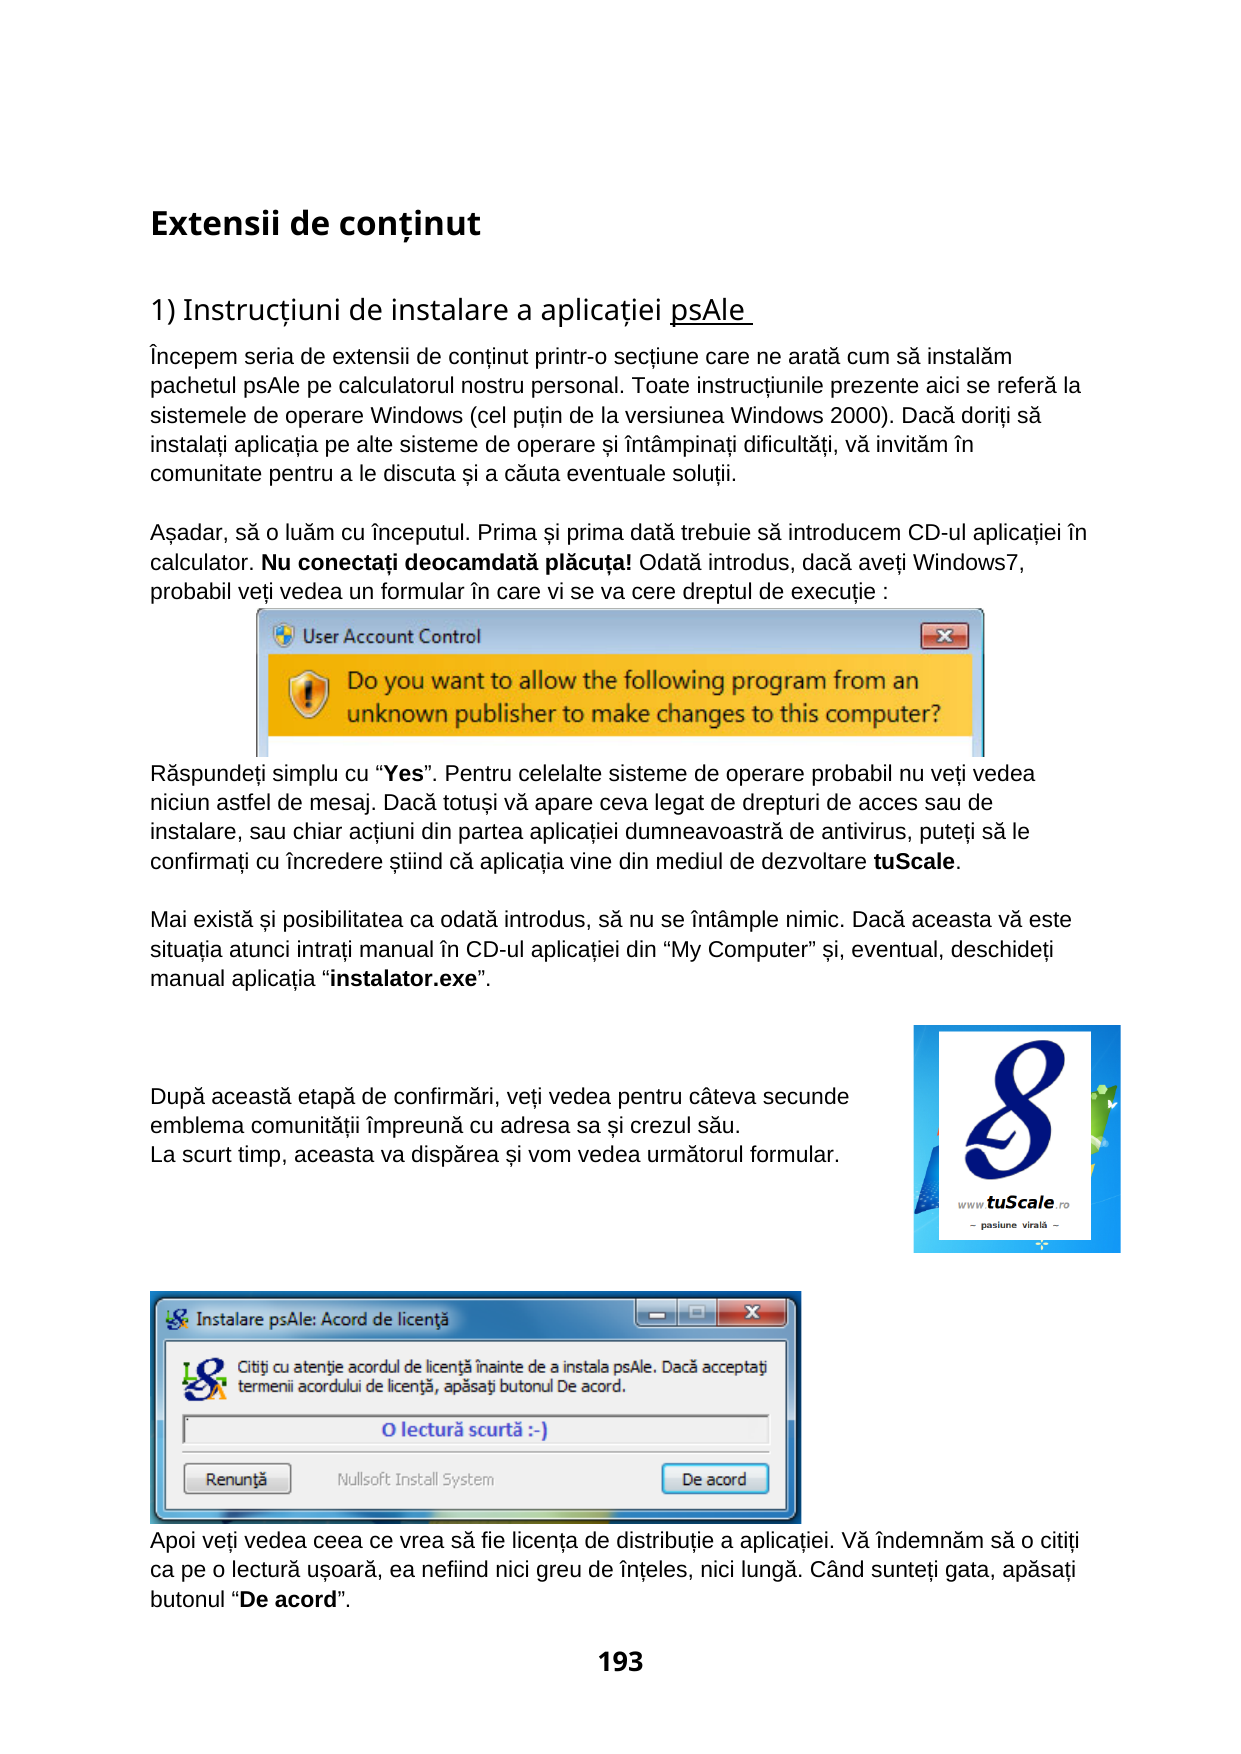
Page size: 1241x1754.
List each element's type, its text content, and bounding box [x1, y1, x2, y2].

picture [913, 1025, 1121, 1253]
subtitle Apoi veți vedea ceea ce vrea să fie licența de distribuție a aplicației. Vă îndemnăm să o citiți ca pe o lectură ușoară, ea nefiind nici greu de înțeles, nici lungă. Când sunteți gata, apăsați butonul “De acord”. [150, 1524, 1091, 1612]
subtitle Mai există și posibilitatea ca odată introdus, să nu se întâmple nimic. Dacă aceasta vă este situația atunci intrați manual în CD-ul aplicației din “My Computer” și, eventual, deschideți manual aplicația “instalator.exe”. [150, 907, 1091, 991]
picture [256, 608, 985, 757]
picture [150, 1291, 802, 1524]
subtitle La scurt timp, aceasta va dispărea și vom vedea următorul formular. [150, 1142, 913, 1168]
subtitle După această etapă de confirmări, veți vedea pentru câteva secunde emblema comunității împreună cu adresa sa și crezul său. [150, 1083, 913, 1138]
subtitle Începem seria de extensii de conținut printr-o secțiune care ne arată cum să instalăm pachetul psAle pe calculatorul nostru personal. Toate instrucțiunile prezente aici se referă la sistemele de operare Windows (cel puțin de la versiunea Windows 2000). Dacă doriți să instalați aplicația pe alte sisteme de operare și întâmpinați dificultăți, vă invităm în comunitate pentru a le discuta și a căuta eventuale soluții. [150, 344, 1091, 487]
subtitle Așadar, să o luăm cu începutul. Prima și prima dată trebuie să introducem CD-ul aplicației în calculator. Nu conectați deocamdată plăcuța! Odată introdus, dacă aveți Windows7, probabil veți vedea un formular în care vi se va cere dreptul de execuție : [150, 520, 1091, 604]
subtitle Răspundeți simplu cu “Yes”. Pentru celelalte sisteme de operare probabil nu veți vedea niciun astfel de mesaj. Dacă totuși vă apare ceva legat de drepturi de acces sau de instalare, sau chiar acțiuni din partea aplicației dumneavoastră de antivirus, puteți să le confirmați cu încredere știind că aplicația vine din mediul de dezvoltare tuScale. [150, 608, 1091, 874]
subtitle 1) Instrucțiuni de instalare a aplicației psAle [150, 290, 1091, 329]
subtitle Extensii de conținut [150, 200, 1091, 245]
